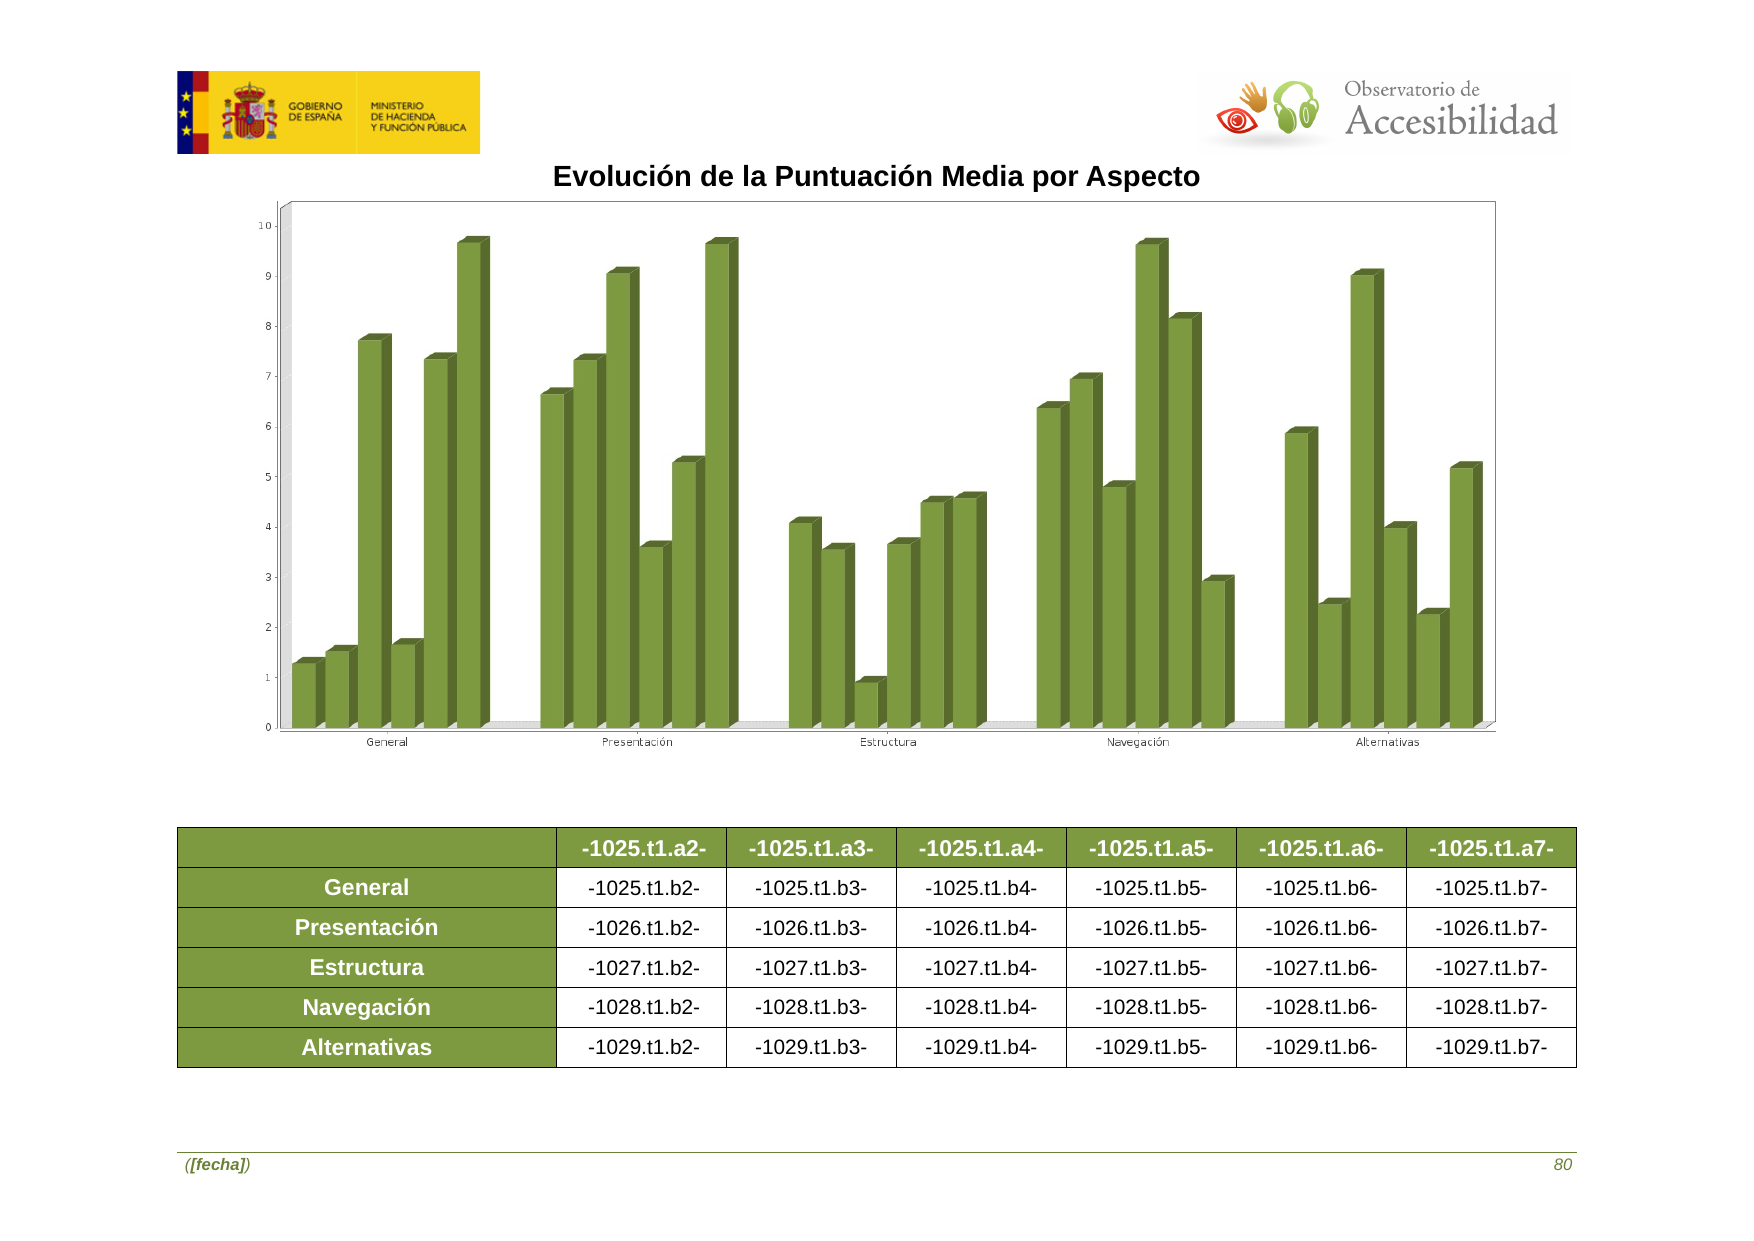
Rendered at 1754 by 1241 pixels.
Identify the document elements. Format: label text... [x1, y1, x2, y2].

table_cell -1026.t1.b3- [727, 908, 896, 947]
table_cell -1027.t1.b6- [1237, 948, 1406, 987]
table_cell -1029.t1.b7- [1407, 1028, 1576, 1067]
table_cell -1028.t1.b5- [1067, 988, 1236, 1027]
table_cell Navegación [178, 988, 556, 1027]
table_cell -1028.t1.b2- [557, 988, 726, 1027]
table_cell -1028.t1.b7- [1407, 988, 1576, 1027]
table_header -1025.t1.a3- [727, 828, 896, 867]
table_cell -1026.t1.b4- [897, 908, 1066, 947]
table_cell -1027.t1.b5- [1067, 948, 1236, 987]
table_cell -1028.t1.b3- [727, 988, 896, 1027]
table_header -1025.t1.a2- [557, 828, 726, 867]
table_header -1025.t1.a7- [1407, 828, 1576, 867]
table_cell -1025.t1.b5- [1067, 868, 1236, 907]
table_cell -1028.t1.b4- [897, 988, 1066, 1027]
table_cell -1027.t1.b3- [727, 948, 896, 987]
table_cell -1025.t1.b4- [897, 868, 1066, 907]
table_header -1025.t1.a5- [1067, 828, 1236, 867]
table_header [178, 828, 556, 867]
table_cell -1025.t1.b7- [1407, 868, 1576, 907]
text Evolución de la Puntuación Media por Aspecto [177, 159, 1577, 193]
picture [249, 192, 1505, 753]
table_cell -1028.t1.b6- [1237, 988, 1406, 1027]
table_header -1025.t1.a4- [897, 828, 1066, 867]
table_cell Presentación [178, 908, 556, 947]
table_cell -1029.t1.b4- [897, 1028, 1066, 1067]
table_cell -1025.t1.b6- [1237, 868, 1406, 907]
table_cell -1027.t1.b2- [557, 948, 726, 987]
table_cell -1026.t1.b2- [557, 908, 726, 947]
table_cell -1029.t1.b3- [727, 1028, 896, 1067]
table_cell -1026.t1.b7- [1407, 908, 1576, 947]
picture [1196, 72, 1572, 154]
table_cell Estructura [178, 948, 556, 987]
table_cell -1026.t1.b6- [1237, 908, 1406, 947]
table_header -1025.t1.a6- [1237, 828, 1406, 867]
picture [177, 71, 481, 154]
table_cell -1025.t1.b3- [727, 868, 896, 907]
table_cell -1027.t1.b7- [1407, 948, 1576, 987]
table_cell General [178, 868, 556, 907]
table_cell -1026.t1.b5- [1067, 908, 1236, 947]
table_cell -1029.t1.b5- [1067, 1028, 1236, 1067]
table_cell -1029.t1.b6- [1237, 1028, 1406, 1067]
table_cell -1029.t1.b2- [557, 1028, 726, 1067]
table_cell Alternativas [178, 1028, 556, 1067]
table_cell -1027.t1.b4- [897, 948, 1066, 987]
table_cell -1025.t1.b2- [557, 868, 726, 907]
